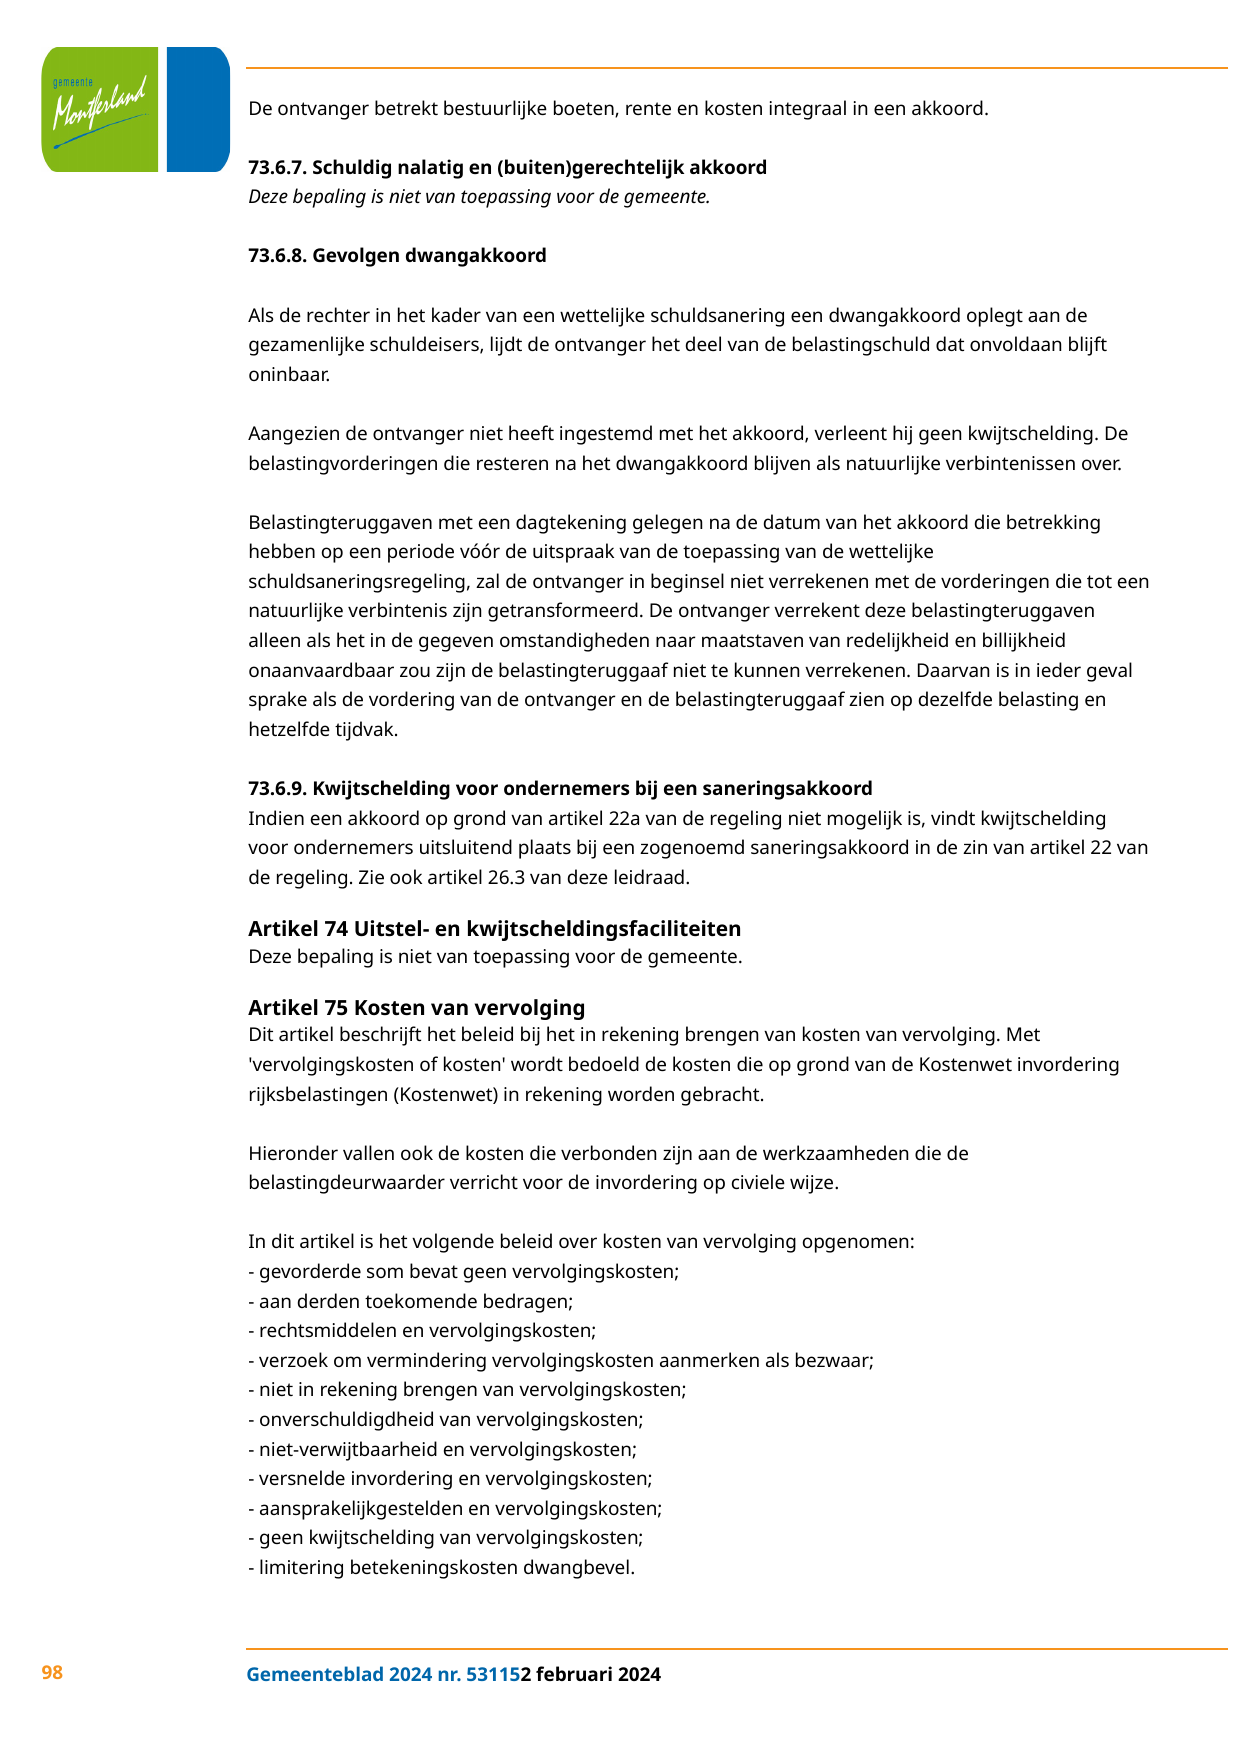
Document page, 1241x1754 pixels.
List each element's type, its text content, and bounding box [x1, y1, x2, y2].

text De ontvanger betrekt bestuurlijke boeten, rente en kosten integraal in een akkoord. [248, 95, 1152, 121]
text - aansprakelijkgestelden en vervolgingskosten; [248, 1495, 1152, 1521]
text - limitering betekeningskosten dwangbevel. [248, 1554, 1152, 1580]
text - geen kwijtschelding van vervolgingskosten; [248, 1524, 1152, 1550]
text Hieronder vallen ook de kosten die verbonden zijn aan de werkzaamheden die de belastingdeurwaarder verricht voor de invordering op civiele wijze. [248, 1140, 1152, 1195]
text - onverschuldigdheid van vervolgingskosten; [248, 1406, 1152, 1432]
text - rechtsmiddelen en vervolgingskosten; [248, 1317, 1152, 1343]
text Deze bepaling is niet van toepassing voor de gemeente. [248, 183, 1152, 209]
text - verzoek om vermindering vervolgingskosten aanmerken als bezwaar; [248, 1347, 1152, 1373]
text - niet-verwijtbaarheid en vervolgingskosten; [248, 1436, 1152, 1462]
text Artikel 75 Kosten van vervolging [248, 993, 1152, 1022]
text Dit artikel beschrijft het beleid bij het in rekening brengen van kosten van vervolging. Met 'vervolgingskosten of kosten' wordt bedoeld de kosten die op grond van de Kostenwet invordering rijksbelastingen (Kostenwet) in rekening worden gebracht. [248, 1022, 1152, 1107]
text Aangezien de ontvanger niet heeft ingestemd met het akkoord, verleent hij geen kwijtschelding. De belastingvorderingen die resteren na het dwangakkoord blijven als natuurlijke verbintenissen over. [248, 420, 1152, 476]
text - gevorderde som bevat geen vervolgingskosten; [248, 1258, 1152, 1284]
text Belastingteruggaven met een dagtekening gelegen na de datum van het akkoord die betrekking hebben op een periode vóór de uitspraak van de toepassing van de wettelijke schuldsaneringsregeling, zal de ontvanger in beginsel niet verrekenen met de vorderingen die tot een natuurlijke verbintenis zijn getransformeerd. De ontvanger verrekent deze belastingteruggaven alleen als het in de gegeven omstandigheden naar maatstaven van redelijkheid en billijkheid onaanvaardbaar zou zijn de belastingteruggaaf niet te kunnen verrekenen. Daarvan is in ieder geval sprake als de vordering van de ontvanger en de belastingteruggaaf zien op dezelfde belasting en hetzelfde tijdvak. [248, 509, 1152, 742]
text 73.6.9. Kwijtschelding voor ondernemers bij een saneringsakkoord [248, 775, 1152, 801]
text Artikel 74 Uitstel- en kwijtscheldingsfaciliteiten [248, 914, 1152, 943]
text Deze bepaling is niet van toepassing voor de gemeente. [248, 943, 1152, 968]
text Indien een akkoord op grond van artikel 22a van de regeling niet mogelijk is, vindt kwijtschelding voor ondernemers uitsluitend plaats bij een zogenoemd saneringsakkoord in de zin van artikel 22 van de regeling. Zie ook artikel 26.3 van deze leidraad. [248, 805, 1152, 890]
text Als de rechter in het kader van een wettelijke schuldsanering een dwangakkoord oplegt aan de gezamenlijke schuldeisers, lijdt de ontvanger het deel van de belastingschuld dat onvoldaan blijft oninbaar. [248, 302, 1152, 387]
text - niet in rekening brengen van vervolgingskosten; [248, 1377, 1152, 1402]
text - versnelde invordering en vervolgingskosten; [248, 1465, 1152, 1491]
text - aan derden toekomende bedragen; [248, 1288, 1152, 1314]
text 73.6.7. Schuldig nalatig en (buiten)gerechtelijk akkoord [248, 154, 1152, 180]
text In dit artikel is het volgende beleid over kosten van vervolging opgenomen: [248, 1229, 1152, 1254]
picture [41, 47, 231, 172]
text 73.6.8. Gevolgen dwangakkoord [248, 243, 1152, 268]
